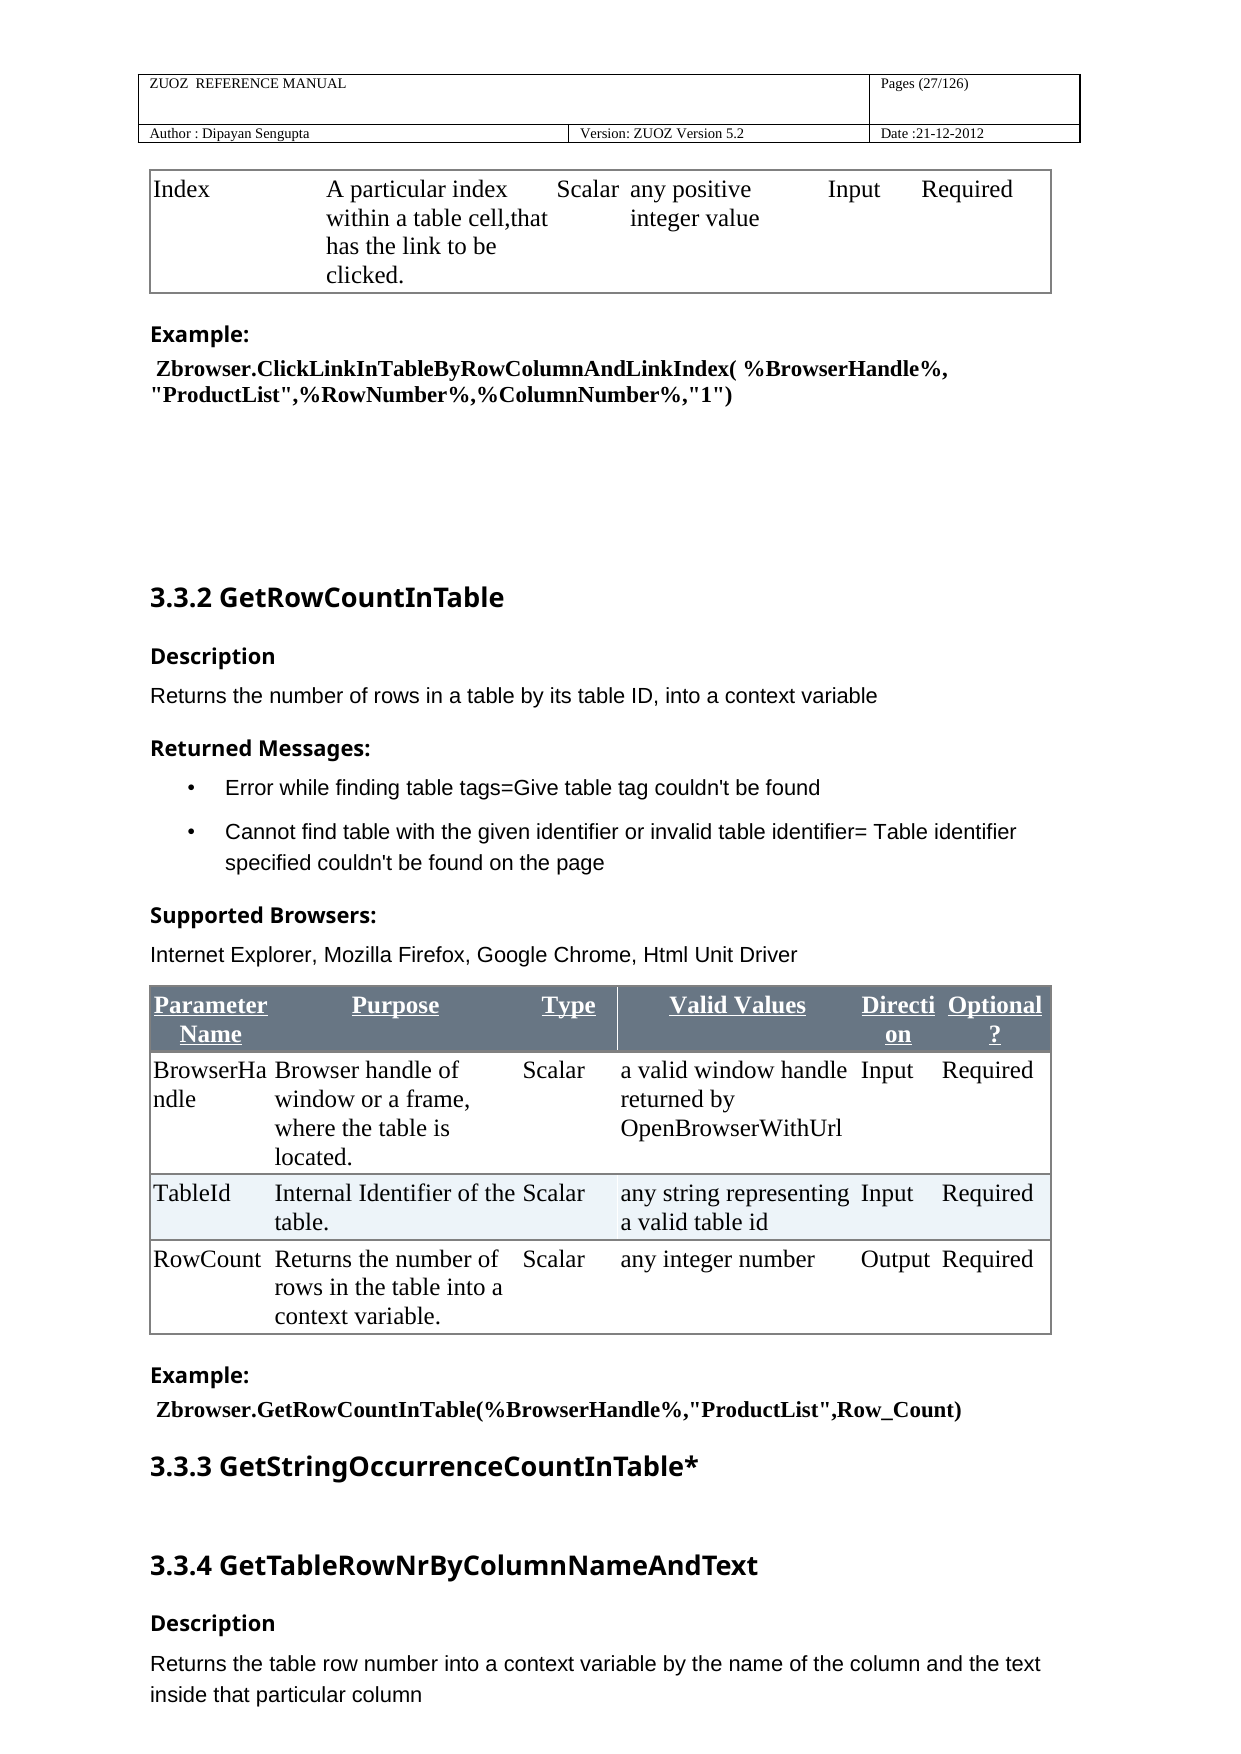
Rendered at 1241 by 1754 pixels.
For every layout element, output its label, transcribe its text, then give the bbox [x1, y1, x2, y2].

table_cell Input [858, 1053, 939, 1173]
table_cell Scalar [519, 1241, 617, 1333]
subtitle Description [150, 641, 1050, 671]
table_header Direction [858, 987, 939, 1050]
text Zbrowser.GetRowCountInTable(%BrowserHandle%,"ProductList",Row_Count) [150, 1396, 1050, 1422]
subtitle Description [150, 1608, 1050, 1638]
table_header Parameter Name [151, 987, 271, 1050]
table_cell Returns the number of rows in the table into a context variable. [271, 1241, 519, 1333]
table_cell Scalar [519, 1053, 617, 1173]
text Returns the number of rows in a table by its table ID, into a context variable [150, 677, 1050, 708]
table_cell RowCount [151, 1241, 271, 1333]
table_cell any string representing a valid table id [618, 1175, 858, 1239]
table_cell Input [825, 171, 918, 292]
subtitle Supported Browsers: [150, 900, 1050, 930]
table_cell Scalar [519, 1175, 617, 1239]
table_cell any positive integer value [627, 171, 825, 292]
table_header Purpose [271, 987, 519, 1050]
subtitle Example: [150, 1360, 1050, 1390]
table_cell Output [858, 1241, 939, 1333]
table_cell BrowserHandle [151, 1053, 271, 1173]
table_cell a valid window handle returned by OpenBrowserWithUrl [618, 1053, 858, 1173]
table_cell Required [939, 1241, 1050, 1333]
subtitle 3.3.2 GetRowCountInTable [150, 579, 1050, 616]
list Error while finding table tags=Give table tag couldn't be found [187, 769, 1050, 800]
subtitle 3.3.4 GetTableRowNrByColumnNameAndText [150, 1547, 1050, 1583]
text Zbrowser.ClickLinkInTableByRowColumnAndLinkIndex( %BrowserHandle%, "ProductList",%RowNumber%,%ColumnNumber%,"1") [150, 355, 1050, 408]
table_header Optional? [939, 987, 1050, 1050]
table_cell Browser handle of window or a frame, where the table is located. [271, 1053, 519, 1173]
table_cell A particular index within a table cell,that has the link to be clicked. [323, 171, 553, 292]
subtitle Returned Messages: [150, 733, 1050, 763]
table_header Type [519, 987, 617, 1050]
subtitle 3.3.3 GetStringOccurrenceCountInTable* [150, 1447, 1050, 1484]
table_cell Index [151, 171, 323, 292]
table_cell Required [939, 1053, 1050, 1173]
table_cell Internal Identifier of the table. [271, 1175, 519, 1239]
text Returns the table row number into a context variable by the name of the column and the text inside that particular column [150, 1644, 1050, 1707]
subtitle Example: [150, 319, 1050, 349]
text Internet Explorer, Mozilla Firefox, Google Chrome, Html Unit Driver [150, 936, 1050, 968]
table_cell Required [939, 1175, 1050, 1239]
table_cell Input [858, 1175, 939, 1239]
table_cell Required [918, 171, 1050, 292]
table_cell any integer number [618, 1241, 858, 1333]
table_cell TableId [151, 1175, 271, 1239]
table_cell Scalar [554, 171, 627, 292]
list Cannot find table with the given identifier or invalid table identifier= Table identifier specified couldn't be found on the page [187, 813, 1050, 875]
table_header Valid Values [618, 987, 858, 1050]
